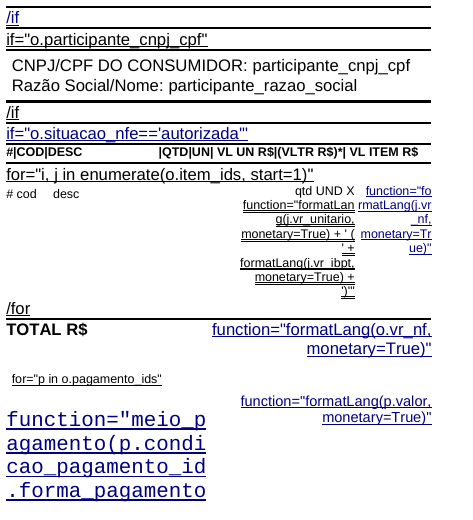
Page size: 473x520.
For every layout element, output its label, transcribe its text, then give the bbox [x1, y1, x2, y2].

table_cell if="o.situacao_nfe=='autorizada'" [6, 124, 431, 143]
table_cell /for [6, 299, 431, 318]
table_cell for="p in o.pagamento_ids" [6, 366, 431, 392]
table_cell function="formatLang(o.vr_nf, monetary=True)" [172, 320, 431, 366]
table_cell # cod [6, 184, 53, 298]
table_cell function="formatLang(p.valor, monetary=True)" [213, 392, 431, 504]
table_cell #|COD|DESC |QTD|UN| VL UN R$|(VLTR R$)*| VL ITEM R$ [6, 145, 431, 162]
table_cell qtd UND X function="formatLang(j.vr_unitario, monetary=True) + ' ( ' + formatLang(j.vr_ibpt, monetary=True) + ')'" [238, 184, 354, 298]
table_cell desc [53, 184, 238, 298]
table_cell /if [6, 103, 431, 122]
table_cell if="o.participante_cnpj_cpf" [6, 29, 431, 48]
table_cell function="meio_pagamento(p.condicao_pagamento_id.forma_pagamento [6, 392, 213, 504]
table_cell TOTAL R$ [6, 320, 172, 366]
table_cell CNPJ/CPF DO CONSUMIDOR: participante_cnpj_cpf Razão Social/Nome: participante_razao_social [6, 51, 431, 100]
table_cell /if [6, 8, 431, 27]
table_cell for="i, j in enumerate(o.item_ids, start=1)" [6, 164, 431, 183]
table_cell function="formatLang(j.vr_nf, monetary=True)" [354, 184, 431, 298]
